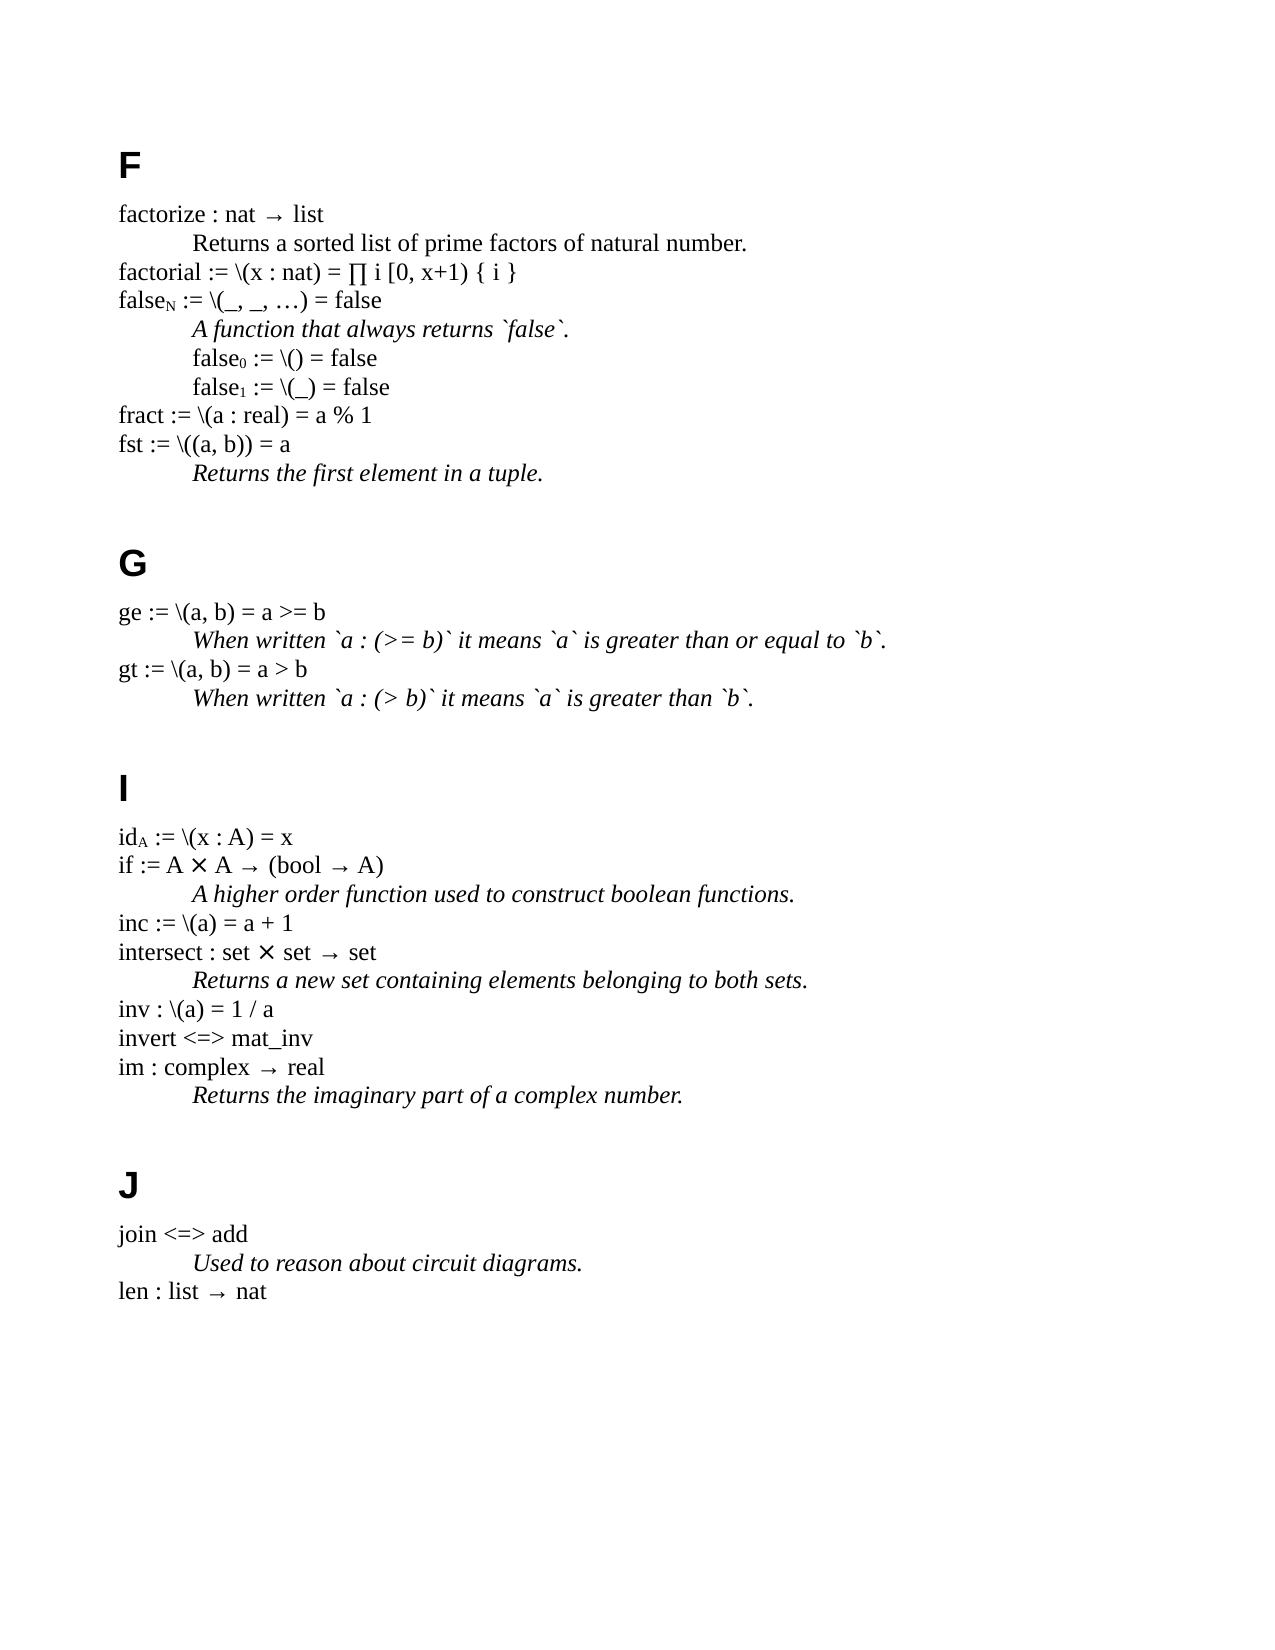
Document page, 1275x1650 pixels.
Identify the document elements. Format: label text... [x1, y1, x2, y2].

text intersect : set ⨯ set → set [118, 937, 1157, 965]
text im : complex → real [118, 1052, 1157, 1080]
text A higher order function used to construct boolean functions. [118, 879, 1157, 908]
subtitle F [118, 143, 1157, 187]
text When written `a : (>= b)` it means `a` is greater than or equal to `b`. [118, 625, 1157, 654]
text idA := \(x : A) = x [118, 822, 1157, 850]
text factorize : nat → list [118, 199, 1157, 228]
text A function that always returns `false`. [118, 314, 1157, 343]
subtitle J [118, 1163, 1157, 1206]
text ge := \(a, b) = a >= b [118, 597, 1157, 625]
text Returns the first element in a tuple. [118, 458, 1157, 487]
text inc := \(a) = a + 1 [118, 908, 1157, 937]
text len : list → nat [118, 1276, 1157, 1305]
text invert <=> mat_inv [118, 1023, 1157, 1052]
subtitle G [118, 541, 1157, 584]
subtitle I [118, 765, 1157, 809]
text fract := \(a : real) = a % 1 [118, 401, 1157, 429]
text Returns a sorted list of prime factors of natural number. [118, 228, 1157, 257]
text if := A ⨯ A → (bool → A) [118, 850, 1157, 879]
text factorial := \(x : nat) = ∏ i [0, x+1) { i } [118, 257, 1157, 286]
text fst := \((a, b)) = a [118, 429, 1157, 458]
text false0 := \() = false [118, 343, 1157, 372]
text falseN := \(_, _, …) = false [118, 286, 1157, 314]
text join <=> add [118, 1219, 1157, 1248]
text Returns a new set containing elements belonging to both sets. [118, 965, 1157, 994]
text Used to reason about circuit diagrams. [118, 1248, 1157, 1276]
text Returns the imaginary part of a complex number. [118, 1080, 1157, 1109]
text inv : \(a) = 1 / a [118, 994, 1157, 1023]
text false1 := \(_) = false [118, 372, 1157, 401]
text When written `a : (> b)` it means `a` is greater than `b`. [118, 683, 1157, 712]
text gt := \(a, b) = a > b [118, 654, 1157, 683]
